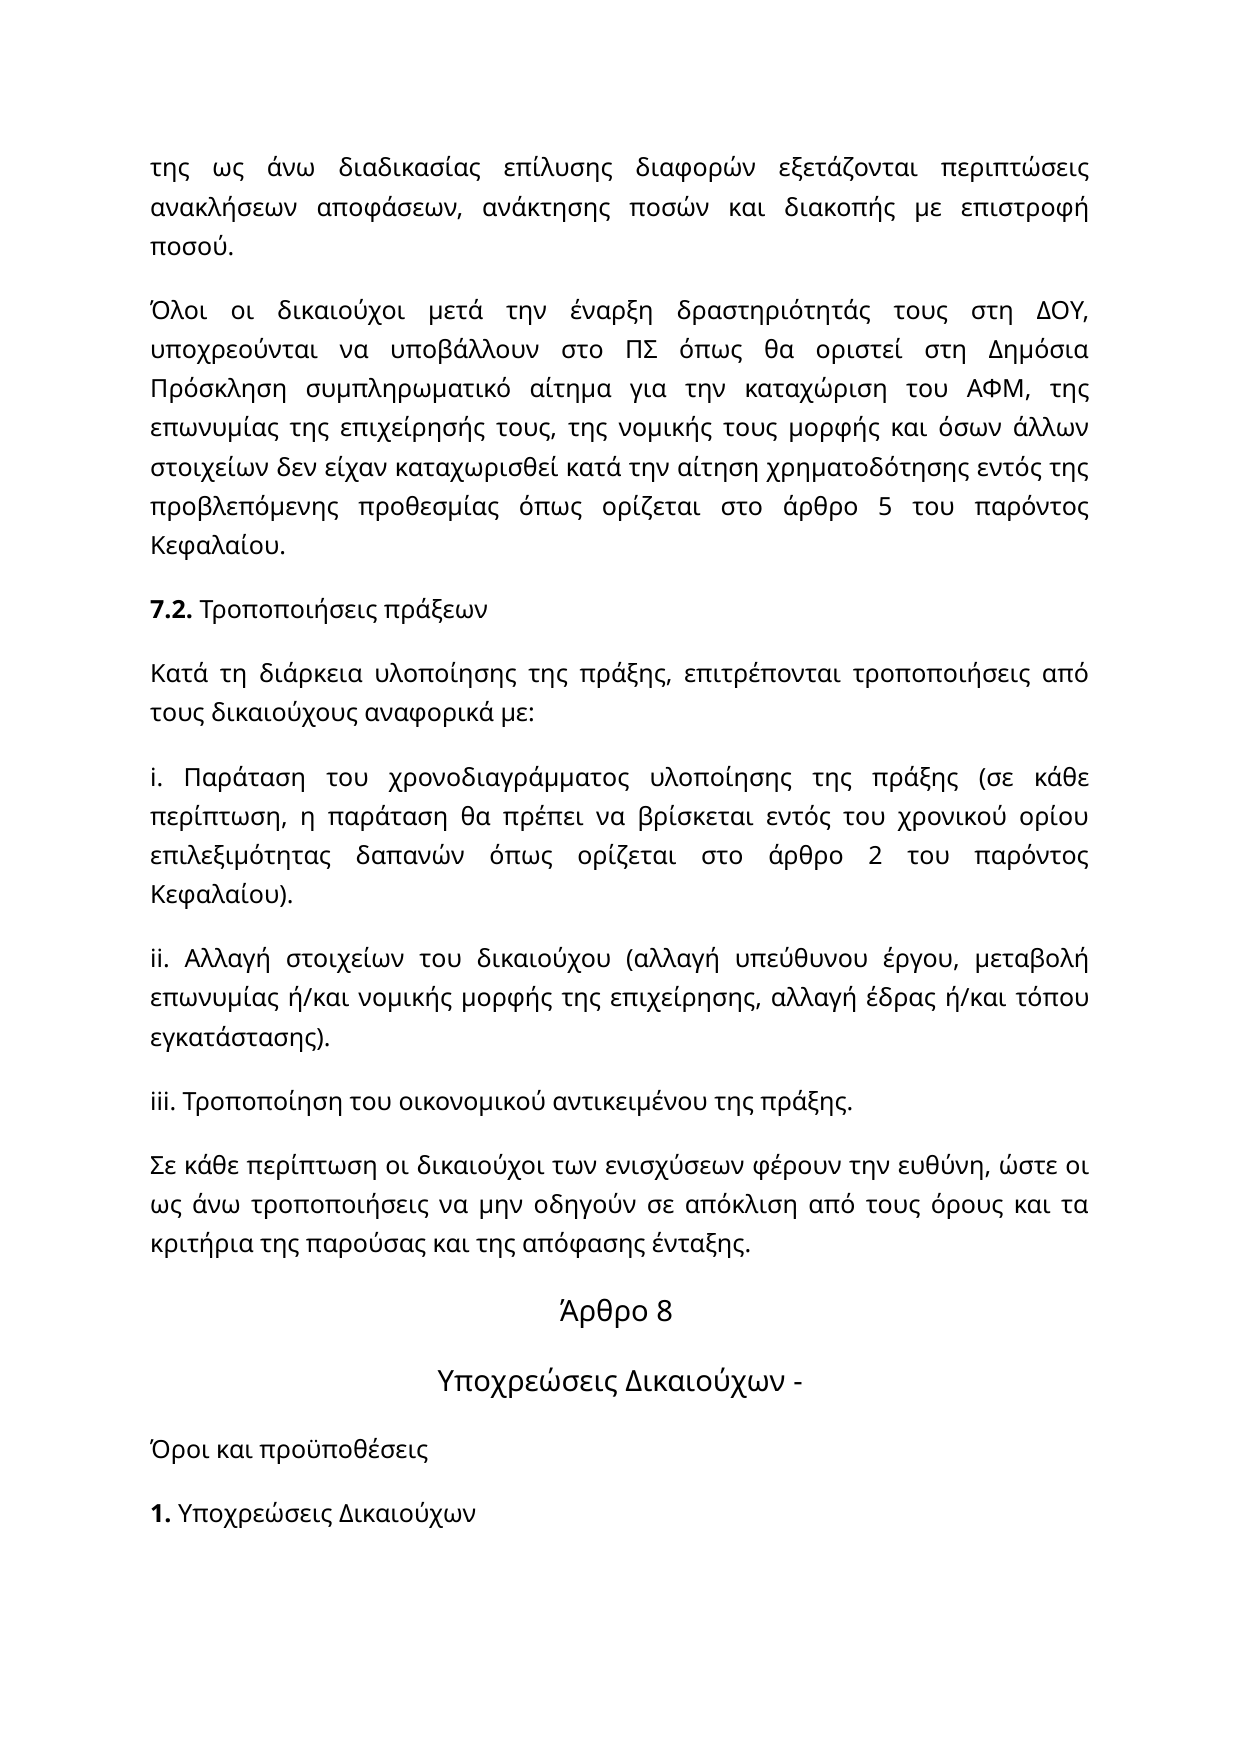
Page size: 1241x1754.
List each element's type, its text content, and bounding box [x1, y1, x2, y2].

text iii. Τροποποίηση του οικονομικού αντικειμένου της πράξης. [150, 1083, 1090, 1117]
text ii. Αλλαγή στοιχείων του δικαιούχου (αλλαγή υπεύθυνου έργου, μεταβολή επωνυμίας ή/και νομικής μορφής της επιχείρησης, αλλαγή έδρας ή/και τόπου εγκατάστασης). [150, 941, 1090, 1053]
text 7.2. Τροποποιήσεις πράξεων [150, 592, 1090, 626]
text της ως άνω διαδικασίας επίλυσης διαφορών εξετάζονται περιπτώσεις ανακλήσεων αποφάσεων, ανάκτησης ποσών και διακοπής με επιστροφή ποσού. [150, 150, 1090, 262]
text Κατά τη διάρκεια υλοποίησης της πράξης, επιτρέπονται τροποποιήσεις από τους δικαιούχους αναφορικά με: [150, 656, 1090, 729]
text i. Παράταση του χρονοδιαγράμματος υλοποίησης της πράξης (σε κάθε περίπτωση, η παράταση θα πρέπει να βρίσκεται εντός του χρονικού ορίου επιλεξιμότητας δαπανών όπως ορίζεται στο άρθρο 2 του παρόντος Κεφαλαίου). [150, 759, 1090, 911]
subtitle Άρθρο 8 [150, 1290, 1090, 1330]
text 1. Υποχρεώσεις Δικαιούχων [150, 1495, 1090, 1529]
subtitle Υποχρεώσεις Δικαιούχων - [150, 1361, 1090, 1400]
text Όροι και προϋποθέσεις [150, 1431, 1090, 1465]
text Σε κάθε περίπτωση οι δικαιούχοι των ενισχύσεων φέρουν την ευθύνη, ώστε οι ως άνω τροποποιήσεις να μην οδηγούν σε απόκλιση από τους όρους και τα κριτήρια της παρούσας και της απόφασης ένταξης. [150, 1147, 1090, 1260]
text Όλοι οι δικαιούχοι μετά την έναρξη δραστηριότητάς τους στη ΔΟΥ, υποχρεούνται να υποβάλλουν στο ΠΣ όπως θα οριστεί στη Δημόσια Πρόσκληση συμπληρωματικό αίτημα για την καταχώριση του ΑΦΜ, της επωνυμίας της επιχείρησής τους, της νομικής τους μορφής και όσων άλλων στοιχείων δεν είχαν καταχωρισθεί κατά την αίτηση χρηματοδότησης εντός της προβλεπόμενης προθεσμίας όπως ορίζεται στο άρθρο 5 του παρόντος Κεφαλαίου. [150, 292, 1090, 562]
